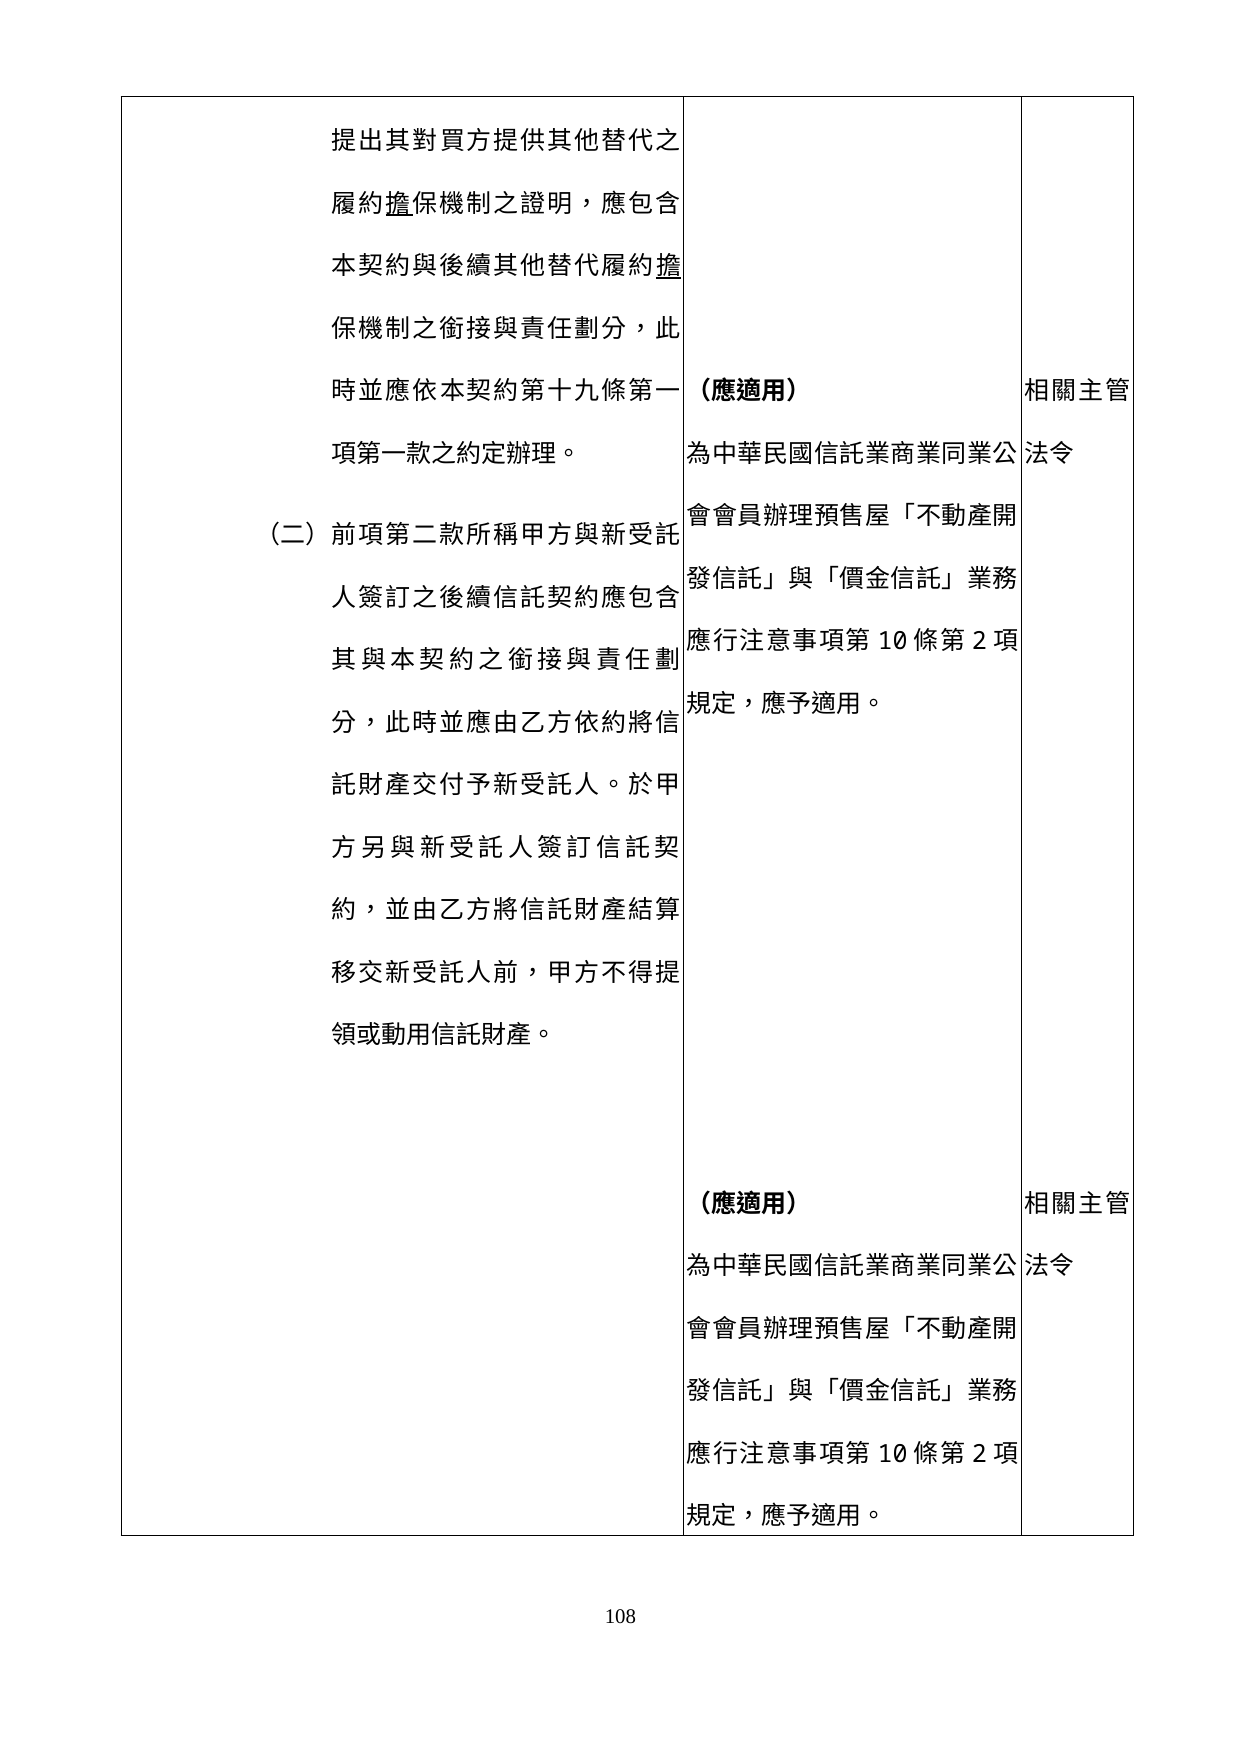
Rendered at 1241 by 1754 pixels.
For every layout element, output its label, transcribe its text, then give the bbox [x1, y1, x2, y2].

table_cell 提出其對買方提供其他替代之履約擔保機制之證明，應包含本契約與後續其他替代履約擔保機制之銜接與責任劃分，此時並應依本契約第十九條第一項第一款之約定辦理。 （二） 前項第二款所稱甲方與新受託人簽訂之後續信託契約應包含其與本契約之銜接與責任劃分，此時並應由乙方依約將信託財產交付予新受託人。於甲方另與新受託人簽訂信託契約，並由乙方將信託財產結算移交新受託人前，甲方不得提領或動用信託財產。 [122, 97, 683, 1535]
table_cell （應適用） 為中華民國信託業商業同業公會會員辦理預售屋「不動產開發信託」與「價金信託」業務應行注意事項第10條第2項規定，應予適用。 （應適用） 為中華民國信託業商業同業公會會員辦理預售屋「不動產開發信託」與「價金信託」業務應行注意事項第10條第2項規定，應予適用。 [684, 97, 1021, 1535]
table_cell 相關主管法令 相關主管法令 [1022, 97, 1133, 1535]
